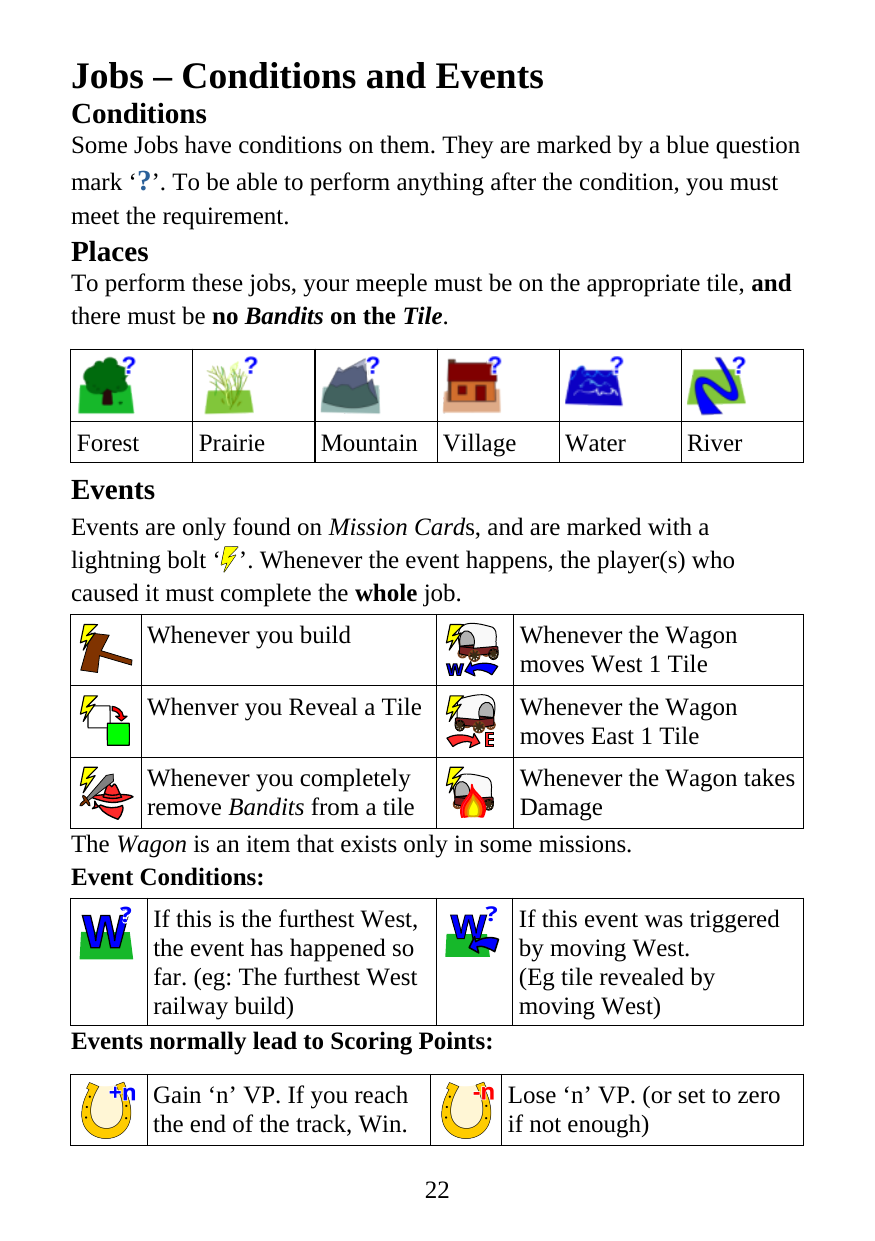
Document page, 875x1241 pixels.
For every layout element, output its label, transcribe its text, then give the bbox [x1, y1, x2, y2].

picture [76, 355, 137, 416]
picture [320, 355, 381, 416]
text Events normally lead to Scoring Points: [71, 1026, 803, 1055]
table_header [431, 1075, 501, 1145]
table_header [71, 350, 192, 421]
table_header [71, 615, 141, 685]
text To perform these jobs, your meeple must be on the appropriate tile, and there must be no Bandits on the Tile. [71, 268, 803, 330]
table_cell Whenever you completely remove Bandits from a tile [142, 758, 436, 828]
table_cell Prairie [193, 422, 314, 462]
table_header [560, 350, 681, 421]
table_cell Whenever the Wagon takes Damage [514, 758, 803, 828]
table_header [437, 615, 513, 685]
table_header If this event was triggered by moving West. (Eg tile revealed by moving West) [513, 899, 803, 1025]
table_header [193, 350, 314, 421]
text Event Conditions: [71, 862, 803, 891]
table_header Lose ‘n’ VP. (or set to zero if not enough) [502, 1075, 803, 1145]
table_cell Forest [71, 422, 192, 462]
table_header [682, 350, 803, 421]
table_header Whenever you build [142, 615, 436, 685]
table_header [71, 1075, 147, 1145]
table_cell Mountain [316, 422, 437, 462]
text Events are only found on Mission Cards, and are marked with a lightning bolt ‘’. Whenever the event happens, the player(s) who caused it must complete the whole job. [71, 512, 803, 607]
table_header [71, 899, 147, 1025]
picture [564, 355, 625, 415]
table_header Whenever the Wagon moves West 1 Tile [514, 615, 803, 685]
table_header Gain ‘n’ VP. If you reach the end of the track, Win. [148, 1075, 430, 1145]
table_cell Whenver you Reveal a Tile [142, 686, 436, 757]
picture [76, 1080, 136, 1140]
table_cell Village [438, 422, 559, 462]
table_cell Whenever the Wagon moves East 1 Tile [514, 686, 803, 757]
picture [436, 1080, 496, 1140]
picture [198, 355, 259, 416]
subtitle Jobs – Conditions and Events [71, 53, 803, 96]
table_header [316, 350, 437, 421]
picture [442, 355, 503, 415]
subtitle Events [71, 472, 803, 506]
table_cell [71, 686, 141, 757]
table_cell [437, 758, 513, 828]
picture [686, 355, 747, 416]
text Some Jobs have conditions on them. They are marked by a blue question mark ‘?’. To be able to perform anything after the condition, you must meet the requirement. [71, 130, 803, 230]
table_cell [71, 758, 141, 828]
table_header [438, 350, 559, 421]
text The Wagon is an item that exists only in some missions. [71, 829, 803, 858]
table_header If this is the furthest West, the event has happened so far. (eg: The furthest West railway build) [148, 899, 436, 1025]
table_cell River [682, 422, 803, 462]
table_cell Water [560, 422, 681, 462]
table_cell [437, 686, 513, 757]
subtitle Conditions [71, 96, 803, 130]
table_header [437, 899, 512, 1025]
subtitle Places [71, 234, 803, 268]
